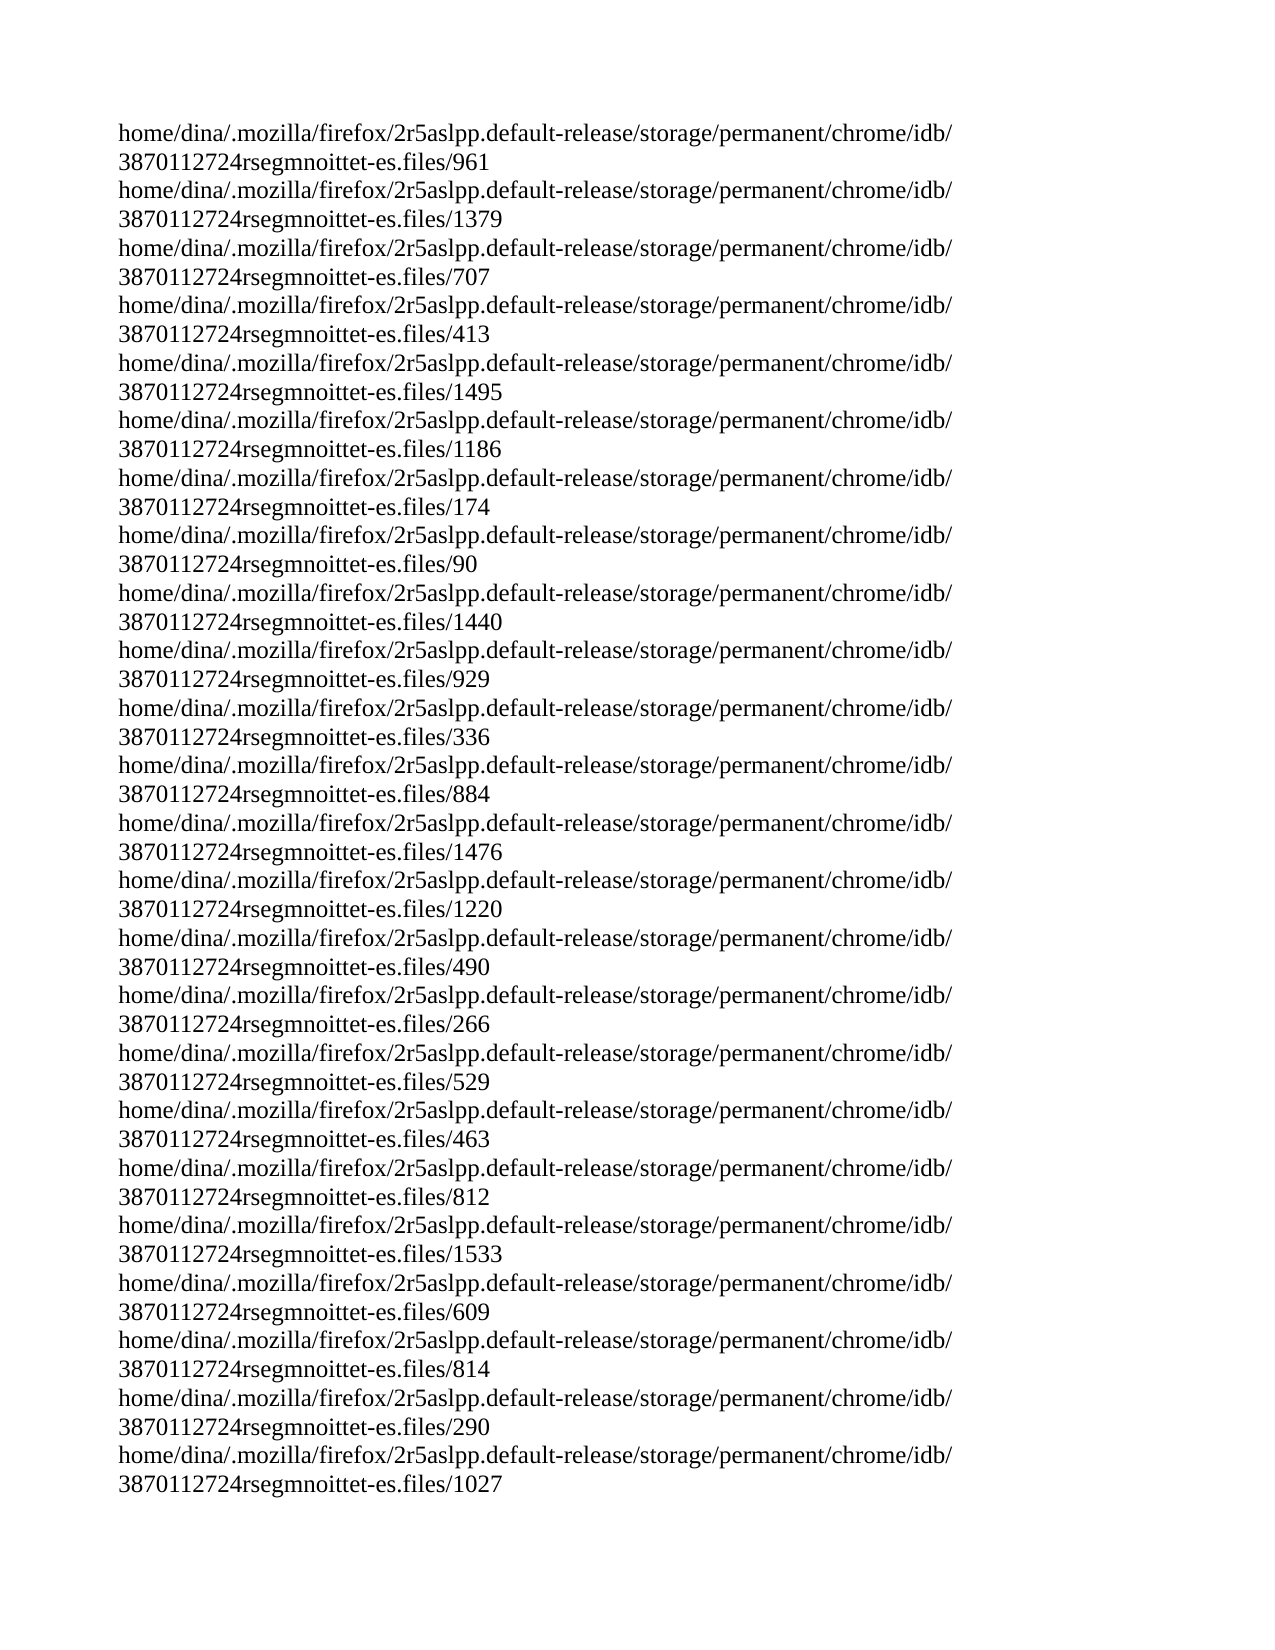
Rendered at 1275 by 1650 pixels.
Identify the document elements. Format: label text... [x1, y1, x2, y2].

text home/dina/.mozilla/firefox/2r5aslpp.default-release/storage/permanent/chrome/idb/3870112724rsegmnoittet-es.files/812 [118, 1153, 1157, 1211]
text home/dina/.mozilla/firefox/2r5aslpp.default-release/storage/permanent/chrome/idb/3870112724rsegmnoittet-es.files/1027 [118, 1441, 1157, 1498]
text home/dina/.mozilla/firefox/2r5aslpp.default-release/storage/permanent/chrome/idb/3870112724rsegmnoittet-es.files/1379 [118, 176, 1157, 233]
text home/dina/.mozilla/firefox/2r5aslpp.default-release/storage/permanent/chrome/idb/3870112724rsegmnoittet-es.files/609 [118, 1268, 1157, 1326]
text home/dina/.mozilla/firefox/2r5aslpp.default-release/storage/permanent/chrome/idb/3870112724rsegmnoittet-es.files/1220 [118, 866, 1157, 923]
text home/dina/.mozilla/firefox/2r5aslpp.default-release/storage/permanent/chrome/idb/3870112724rsegmnoittet-es.files/1440 [118, 578, 1157, 636]
text home/dina/.mozilla/firefox/2r5aslpp.default-release/storage/permanent/chrome/idb/3870112724rsegmnoittet-es.files/336 [118, 693, 1157, 751]
text home/dina/.mozilla/firefox/2r5aslpp.default-release/storage/permanent/chrome/idb/3870112724rsegmnoittet-es.files/1533 [118, 1211, 1157, 1268]
text home/dina/.mozilla/firefox/2r5aslpp.default-release/storage/permanent/chrome/idb/3870112724rsegmnoittet-es.files/1495 [118, 348, 1157, 406]
text home/dina/.mozilla/firefox/2r5aslpp.default-release/storage/permanent/chrome/idb/3870112724rsegmnoittet-es.files/490 [118, 923, 1157, 981]
text home/dina/.mozilla/firefox/2r5aslpp.default-release/storage/permanent/chrome/idb/3870112724rsegmnoittet-es.files/1186 [118, 406, 1157, 463]
text home/dina/.mozilla/firefox/2r5aslpp.default-release/storage/permanent/chrome/idb/3870112724rsegmnoittet-es.files/707 [118, 233, 1157, 291]
text home/dina/.mozilla/firefox/2r5aslpp.default-release/storage/permanent/chrome/idb/3870112724rsegmnoittet-es.files/529 [118, 1038, 1157, 1096]
text home/dina/.mozilla/firefox/2r5aslpp.default-release/storage/permanent/chrome/idb/3870112724rsegmnoittet-es.files/1476 [118, 808, 1157, 866]
text home/dina/.mozilla/firefox/2r5aslpp.default-release/storage/permanent/chrome/idb/3870112724rsegmnoittet-es.files/90 [118, 521, 1157, 578]
text home/dina/.mozilla/firefox/2r5aslpp.default-release/storage/permanent/chrome/idb/3870112724rsegmnoittet-es.files/929 [118, 636, 1157, 693]
text home/dina/.mozilla/firefox/2r5aslpp.default-release/storage/permanent/chrome/idb/3870112724rsegmnoittet-es.files/961 [118, 118, 1157, 176]
text home/dina/.mozilla/firefox/2r5aslpp.default-release/storage/permanent/chrome/idb/3870112724rsegmnoittet-es.files/290 [118, 1383, 1157, 1441]
text home/dina/.mozilla/firefox/2r5aslpp.default-release/storage/permanent/chrome/idb/3870112724rsegmnoittet-es.files/463 [118, 1096, 1157, 1153]
text home/dina/.mozilla/firefox/2r5aslpp.default-release/storage/permanent/chrome/idb/3870112724rsegmnoittet-es.files/814 [118, 1326, 1157, 1383]
text home/dina/.mozilla/firefox/2r5aslpp.default-release/storage/permanent/chrome/idb/3870112724rsegmnoittet-es.files/884 [118, 751, 1157, 808]
text home/dina/.mozilla/firefox/2r5aslpp.default-release/storage/permanent/chrome/idb/3870112724rsegmnoittet-es.files/266 [118, 981, 1157, 1038]
text home/dina/.mozilla/firefox/2r5aslpp.default-release/storage/permanent/chrome/idb/3870112724rsegmnoittet-es.files/413 [118, 291, 1157, 348]
text home/dina/.mozilla/firefox/2r5aslpp.default-release/storage/permanent/chrome/idb/3870112724rsegmnoittet-es.files/174 [118, 463, 1157, 521]
